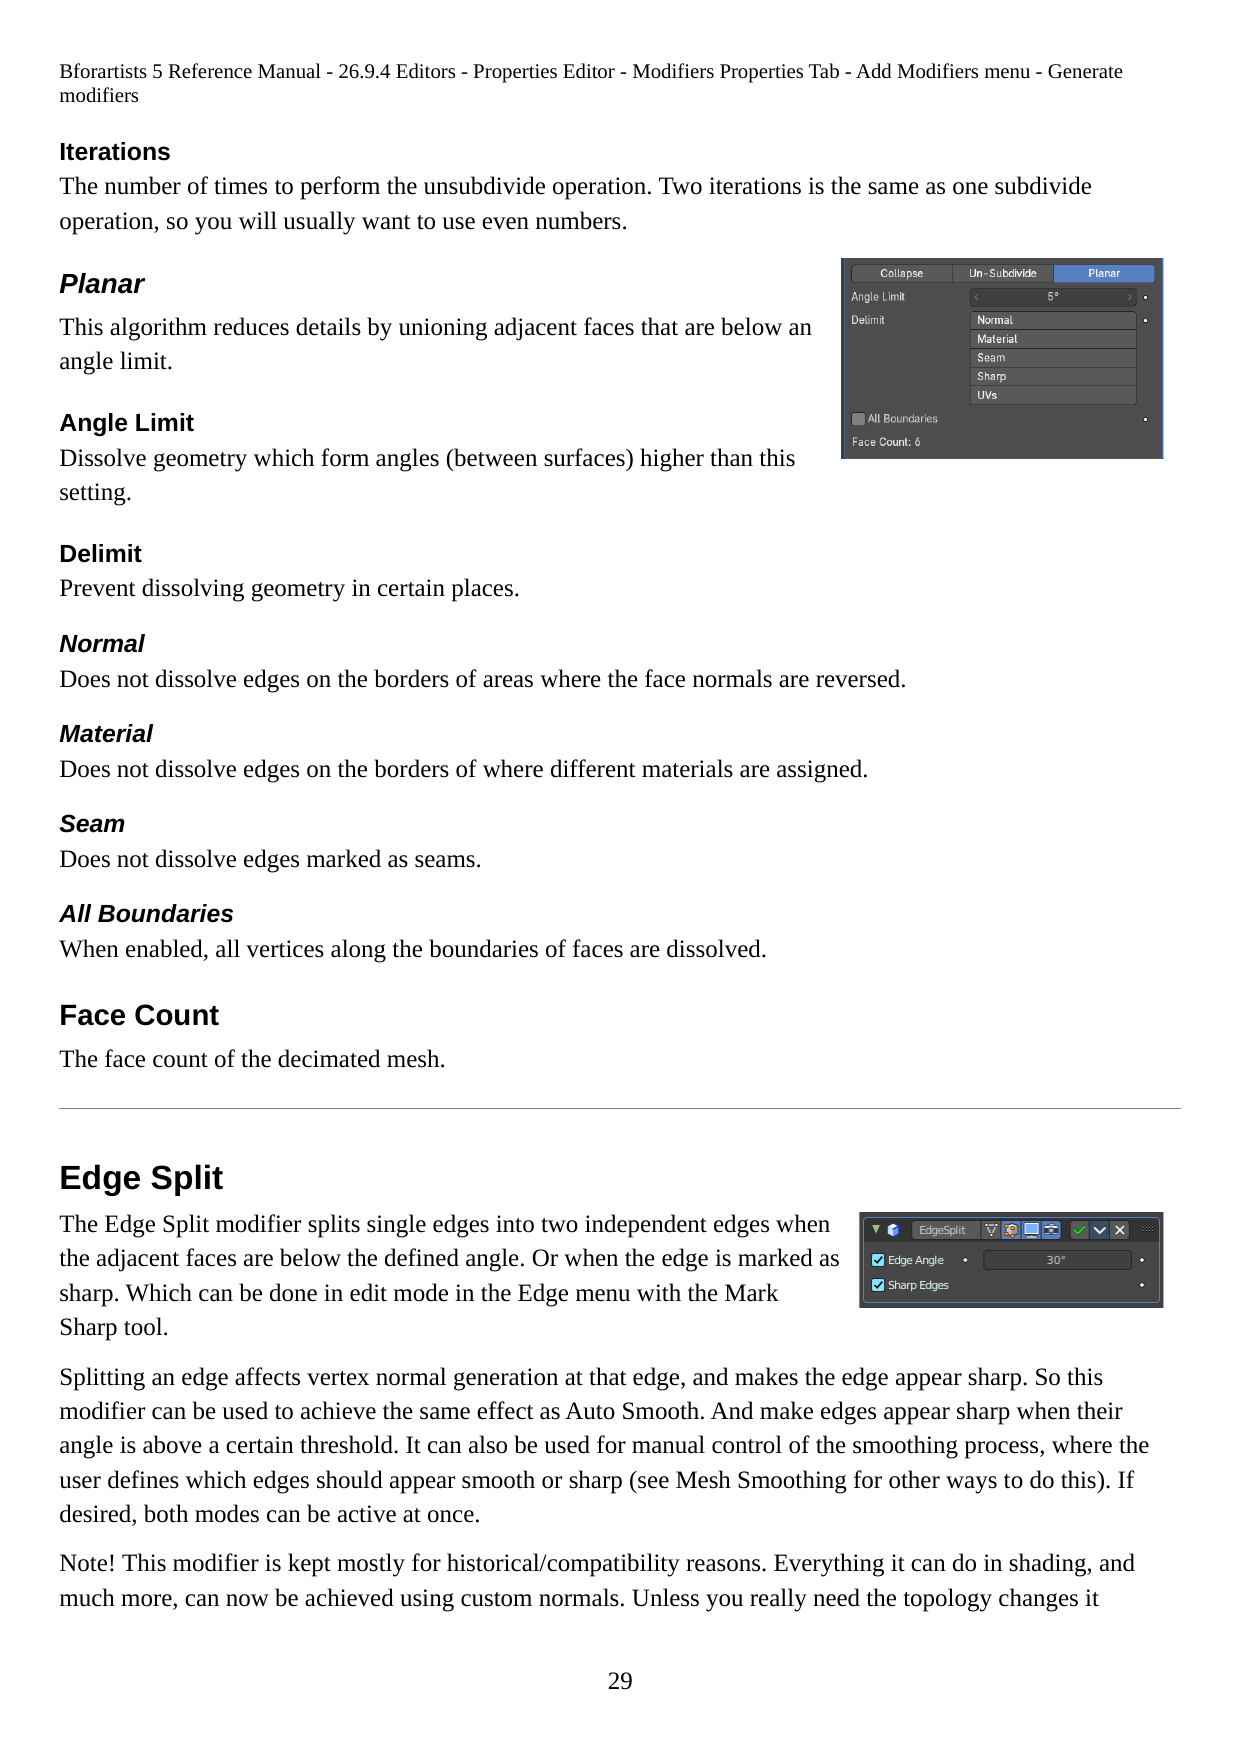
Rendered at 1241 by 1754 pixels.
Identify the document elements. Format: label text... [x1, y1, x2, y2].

subtitle Material [59, 719, 1181, 747]
text This algorithm reduces details by unioning adjacent faces that are below an angle limit. [59, 312, 841, 375]
subtitle All Boundaries [59, 899, 1181, 928]
subtitle Planar [59, 267, 841, 299]
subtitle [1164, 267, 1181, 299]
subtitle Delimit [59, 539, 1181, 567]
text When enabled, all vertices along the boundaries of faces are dissolved. [59, 934, 1181, 963]
text Note! This modifier is kept mostly for historical/compatibility reasons. Everything it can do in shading, and much more, can now be achieved using custom normals. Unless you really need the topology changes it [59, 1548, 1181, 1612]
subtitle Face Count [59, 998, 1181, 1031]
picture [859, 1212, 1164, 1308]
subtitle Normal [59, 629, 1181, 657]
subtitle Angle Limit [59, 408, 841, 436]
text Does not dissolve edges on the borders of areas where the face normals are reversed. [59, 664, 1181, 692]
text Splitting an edge affects vertex normal generation at that edge, and makes the edge appear sharp. So this modifier can be used to achieve the same effect as Auto Smooth. And make edges appear sharp when their angle is above a certain threshold. It can also be used for manual control of the smoothing process, where the user defines which edges should appear smooth or sharp (see Mesh Smoothing for other ways to do this). If desired, both modes can be active at once. [59, 1362, 1181, 1528]
text The Edge Split modifier splits single edges into two independent edges when the adjacent faces are below the defined angle. Or when the edge is marked as sharp. Which can be done in edit mode in the Edge menu with the Mark Sharp tool. [59, 1209, 1181, 1341]
subtitle Seam [59, 809, 1181, 838]
subtitle Edge Split [59, 1158, 1181, 1197]
text The face count of the decimated mesh. [59, 1044, 1181, 1073]
text The number of times to perform the unsubdivide operation. Two iterations is the same as one subdivide operation, so you will usually want to use even numbers. [59, 171, 1181, 235]
text Prevent dissolving geometry in certain places. [59, 573, 1181, 602]
text Does not dissolve edges marked as seams. [59, 844, 1181, 873]
subtitle Iterations [59, 137, 1181, 165]
picture [841, 258, 1164, 459]
text Dissolve geometry which form angles (between surfaces) higher than this setting. [59, 443, 1181, 506]
subtitle [1164, 408, 1181, 436]
text Does not dissolve edges on the borders of where different materials are assigned. [59, 754, 1181, 782]
